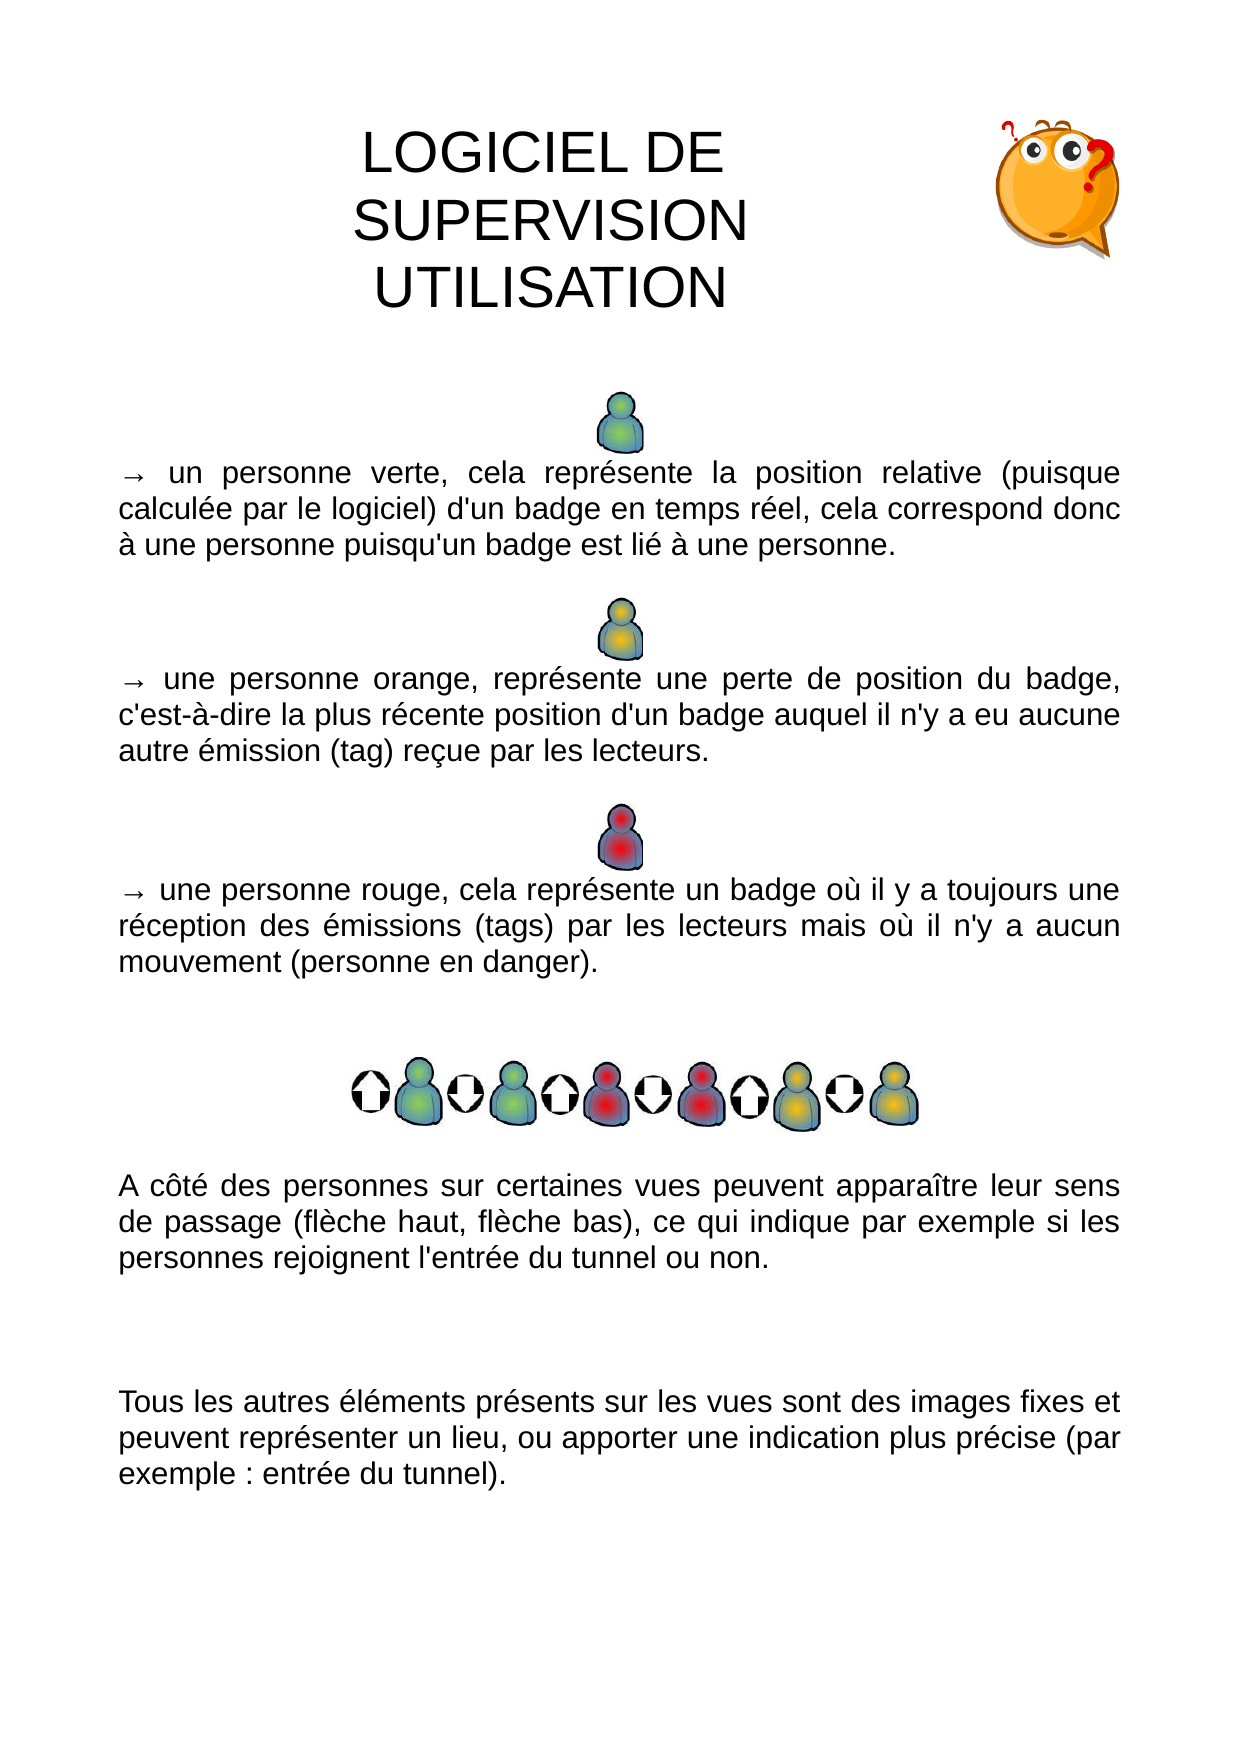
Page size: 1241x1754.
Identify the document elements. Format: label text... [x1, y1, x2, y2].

text SUPERVISION [118, 185, 984, 252]
text → une personne rouge, cela représente un badge où il y a toujours une réception des émissions (tags) par les lecteurs mais où il n'y a aucun mouvement (personne en danger). [118, 804, 1122, 979]
picture [597, 803, 643, 871]
text A côté des personnes sur certaines vues peuvent apparaître leur sens de passage (flèche haut, flèche bas), ce qui indique par exemple si les personnes rejoignent l'entrée du tunnel ou non. [118, 1167, 1122, 1275]
picture [596, 391, 644, 454]
text LOGICIEL DE [118, 118, 984, 185]
text Tous les autres éléments présents sur les vues sont des images fixes et peuvent représenter un lieu, ou apporter une indication plus précise (par exemple : entrée du tunnel). [118, 1383, 1122, 1491]
text → un personne verte, cela représente la position relative (puisque calculée par le logiciel) d'un badge en temps réel, cela correspond donc à une personne puisqu'un badge est lié à une personne. [118, 391, 1122, 562]
picture [984, 118, 1123, 260]
text UTILISATION [118, 252, 1122, 319]
text → une personne orange, représente une perte de position du badge, c'est-à-dire la plus récente position d'un badge auquel il n'y a eu aucune autre émission (tag) reçue par les lecteurs. [118, 598, 1122, 768]
picture [347, 1057, 920, 1132]
picture [597, 597, 643, 661]
